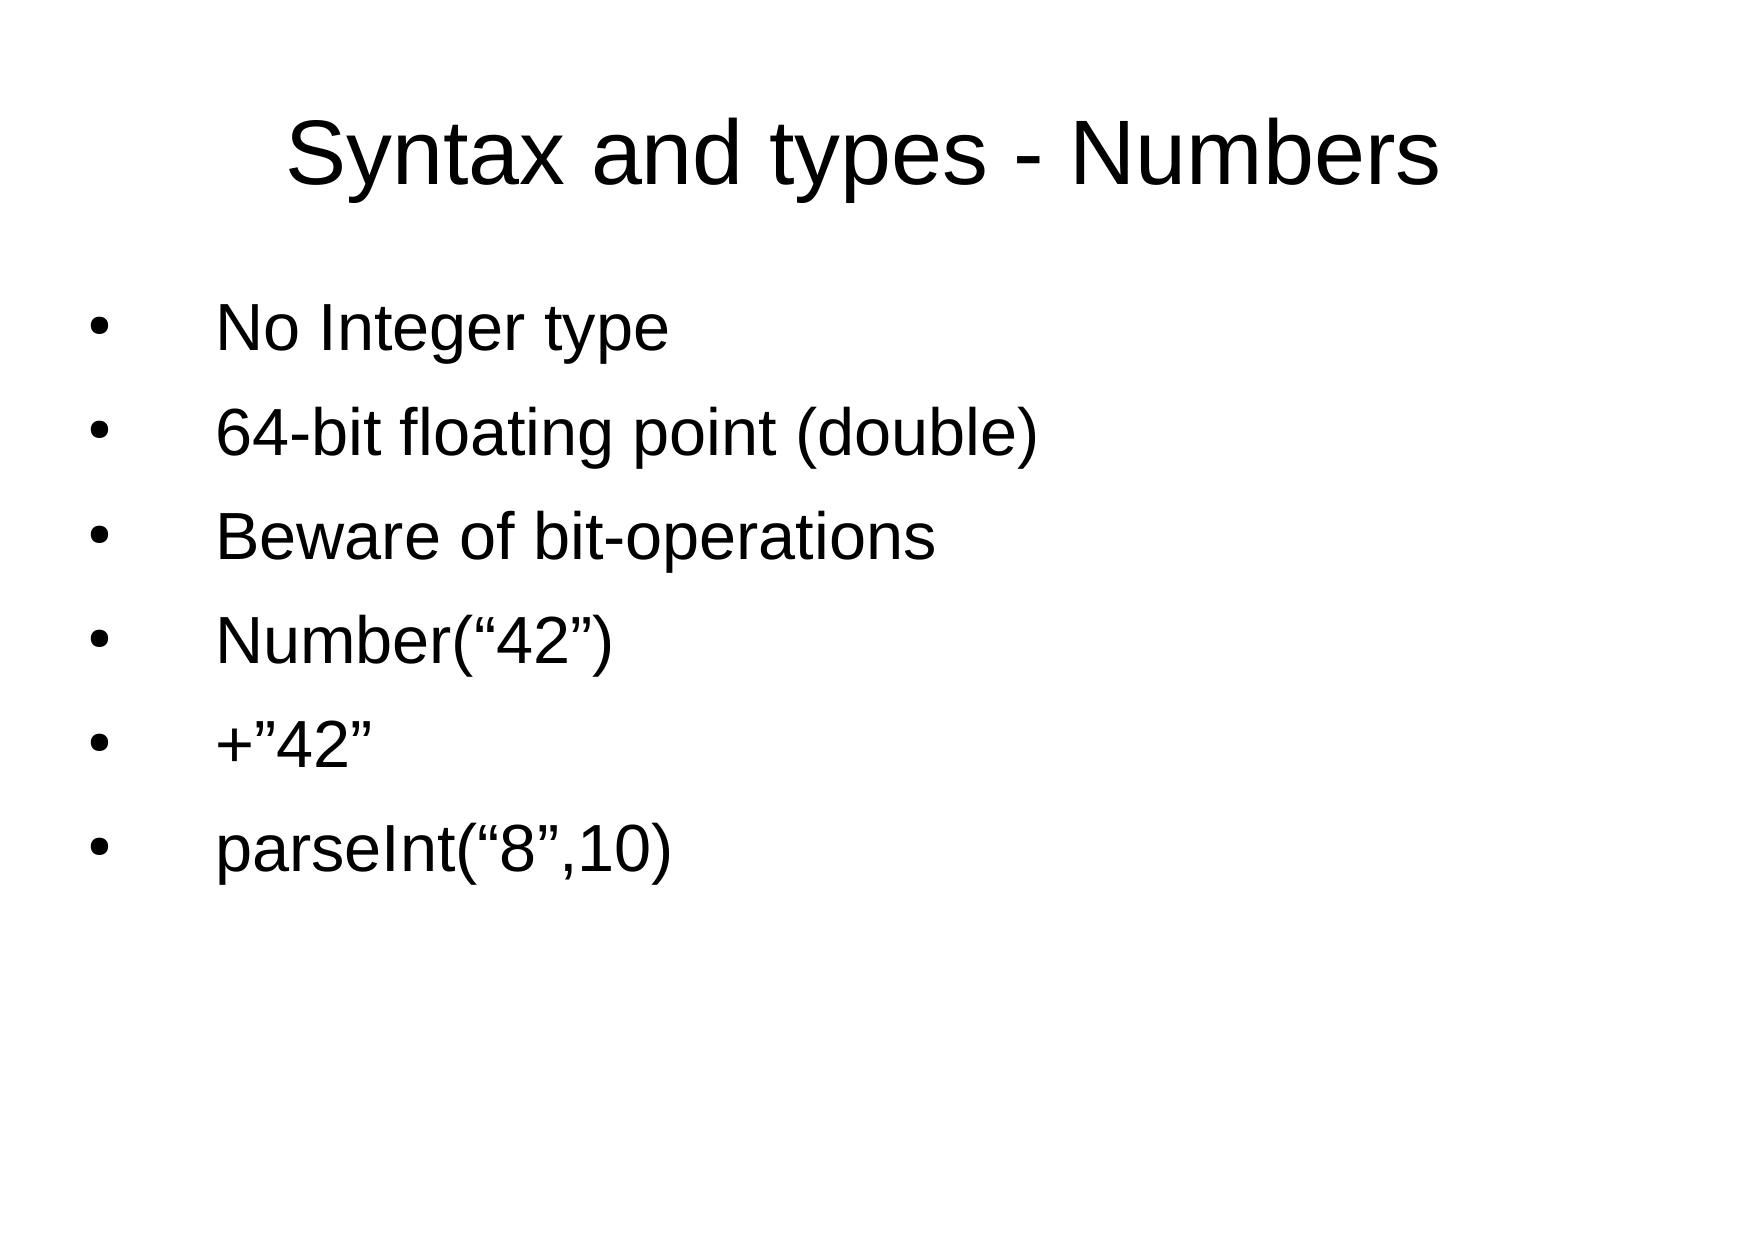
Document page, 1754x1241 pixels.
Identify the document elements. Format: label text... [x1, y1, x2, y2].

title Syntax and types - Numbers [87, 49, 1667, 257]
list No Integer type 64-bit floating point (double) Beware of bit-operations Number(“42”) +”42” parseInt(“8”,10) [87, 290, 1667, 1109]
